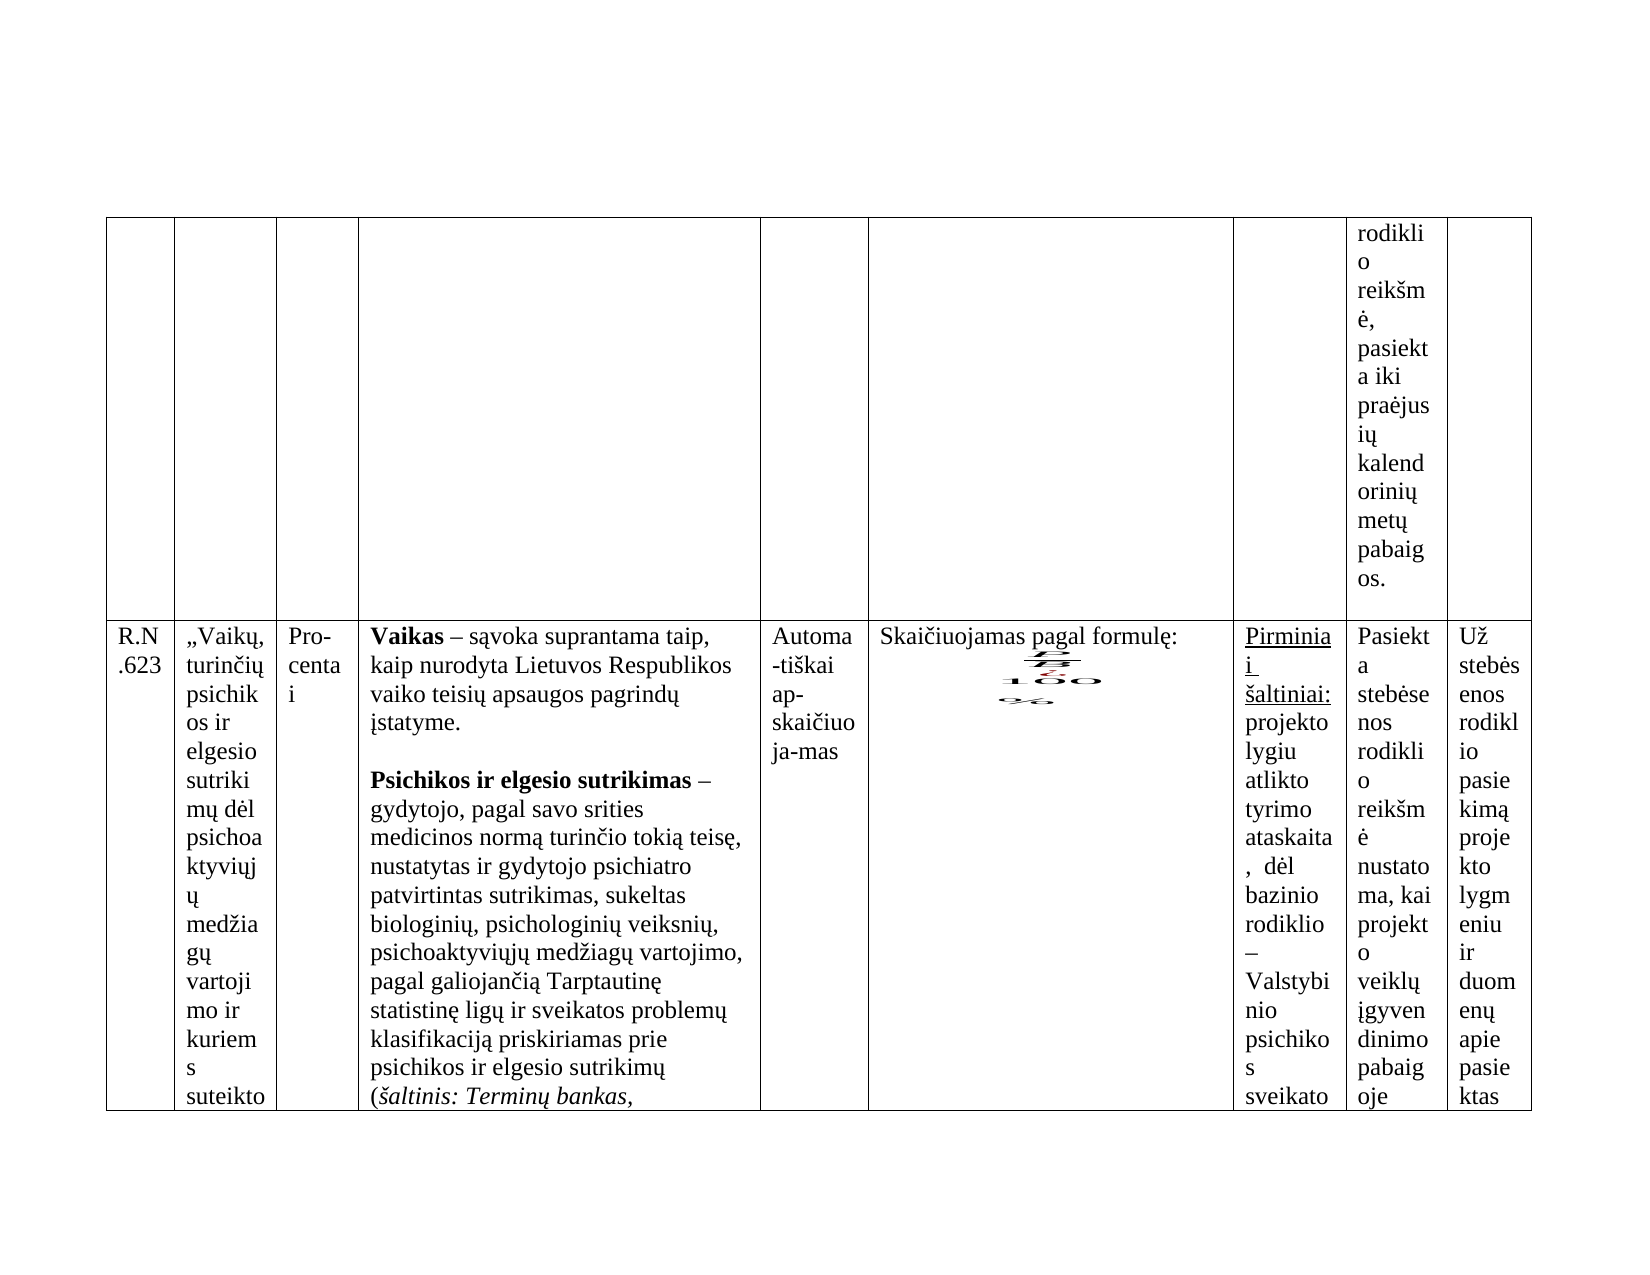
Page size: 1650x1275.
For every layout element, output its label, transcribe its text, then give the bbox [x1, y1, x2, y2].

table_cell Automa-tiškai ap- skaičiuoja-mas [761, 621, 868, 1110]
table_cell [761, 218, 868, 620]
table_cell R.N.623 [107, 621, 174, 1110]
table_cell Vaikas – sąvoka suprantama taip, kaip nurodyta Lietuvos Respublikos vaiko teisių apsaugos pagrindų įstatyme. Psichikos ir elgesio sutrikimas – gydytojo, pagal savo srities medicinos normą turinčio tokią teisę, nustatytas ir gydytojo psichiatro patvirtintas sutrikimas, sukeltas biologinių, psichologinių veiksnių, psichoaktyviųjų medžiagų vartojimo, pagal galiojančią Tarptautinę statistinę ligų ir sveikatos problemų klasifikaciją priskiriamas prie psichikos ir elgesio sutrikimų (šaltinis: Terminų bankas, [359, 621, 760, 1110]
table_cell [277, 218, 358, 620]
table_cell Skaičiuojamas pagal formulę: [869, 621, 1233, 1110]
table_cell [869, 218, 1233, 620]
table_cell [359, 218, 760, 620]
table_cell Pasiekta stebėsenos rodiklio reikšmė nustatoma, kai projekto veiklų įgyvendinimo pabaigoje [1347, 621, 1447, 1110]
table_cell [1448, 218, 1531, 620]
table_cell rodiklio reikšmė, pasiekta iki praėjusių kalendorinių metų pabaigos. [1347, 218, 1447, 620]
table_cell Pro-centai [277, 621, 358, 1110]
table_cell Už stebėsenos rodiklio pasiekimą projekto lygmeniu ir duomenų apie pasiektas [1448, 621, 1531, 1110]
table_cell [175, 218, 276, 620]
table_cell „Vaikų, turinčių psichikos ir elgesio sutrikimų dėl psichoaktyviųjų medžiagų vartojimo ir kuriems suteikto [175, 621, 276, 1110]
table_cell [107, 218, 174, 620]
table_cell Pirminiai šaltiniai: projekto lygiu atlikto tyrimo ataskaita, dėl bazinio rodiklio – Valstybinio psichikos sveikato [1234, 621, 1346, 1110]
table_cell [1234, 218, 1346, 620]
